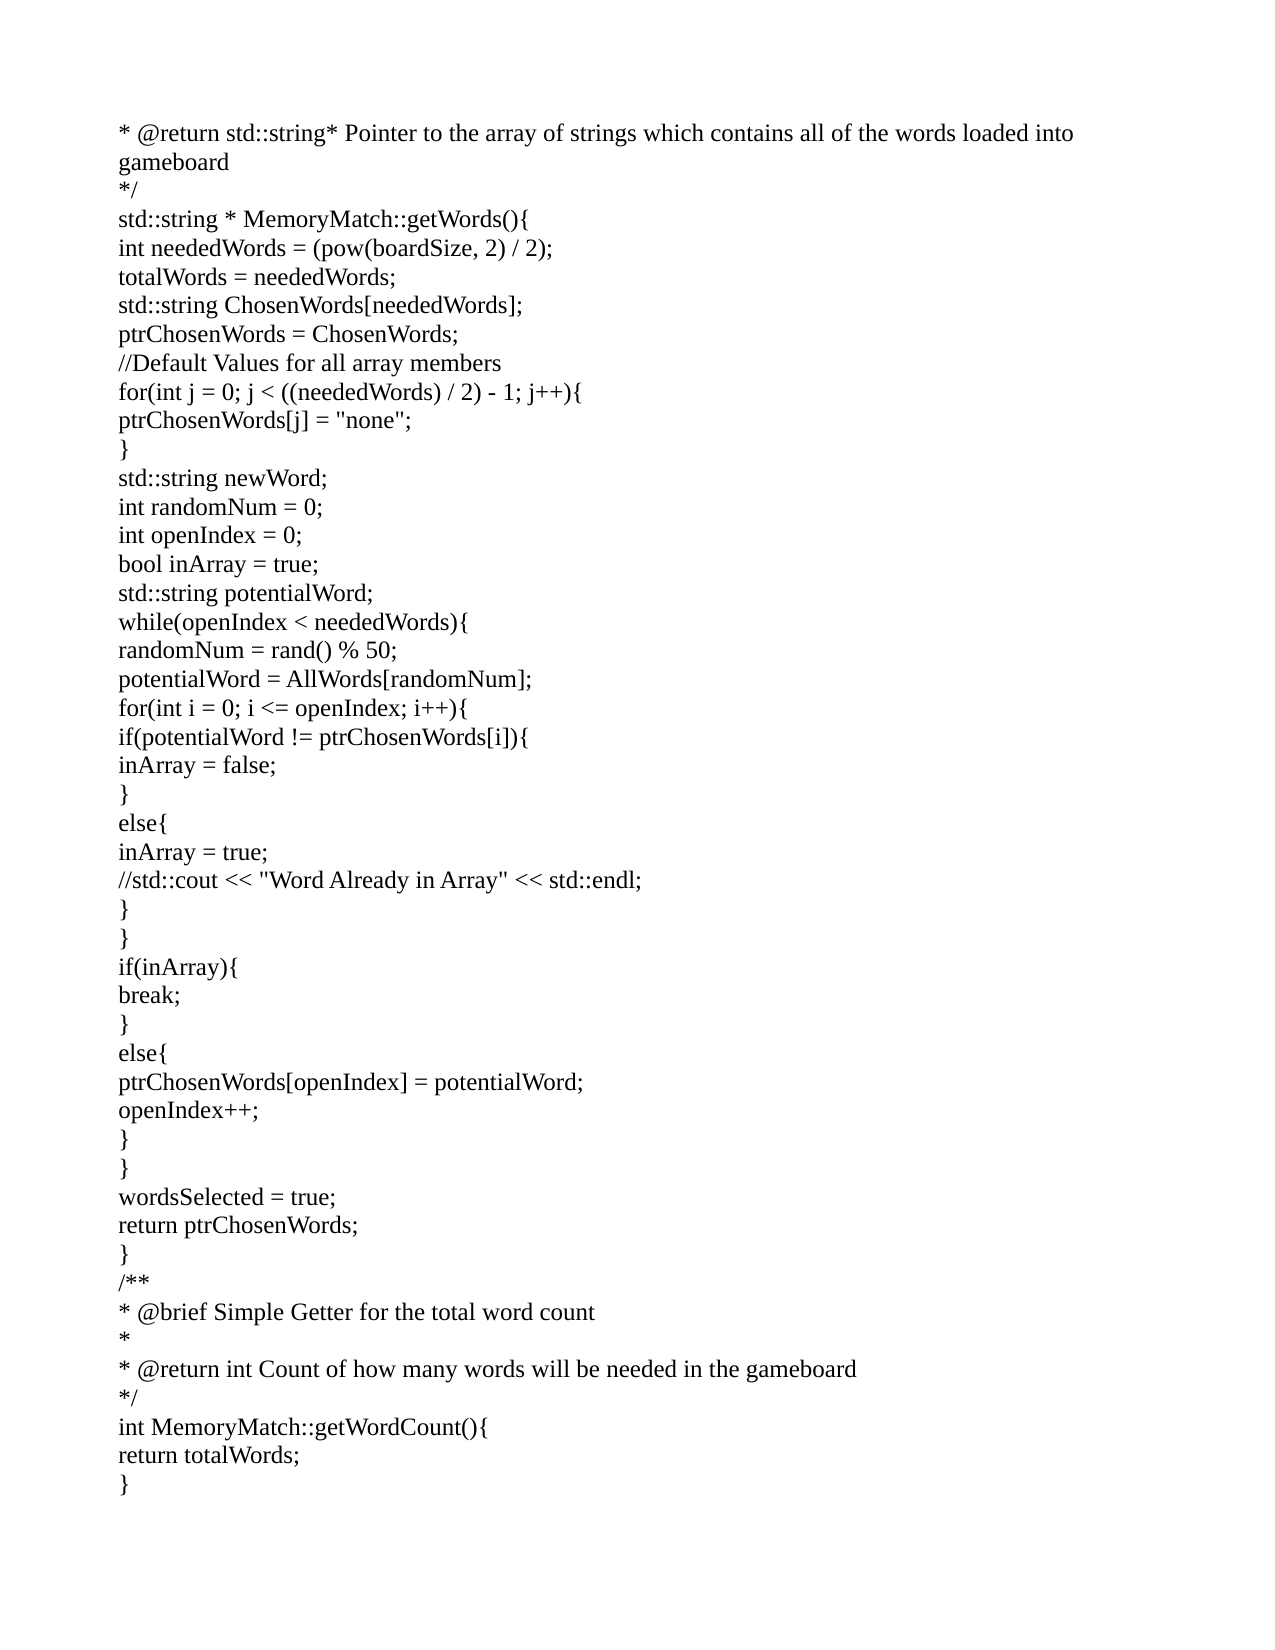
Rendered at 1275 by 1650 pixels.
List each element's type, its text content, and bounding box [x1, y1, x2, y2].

text } [118, 894, 1157, 923]
text else{ [118, 1038, 1157, 1067]
text std::string potentialWord; [118, 578, 1157, 607]
text for(int i = 0; i <= openIndex; i++){ [118, 693, 1157, 722]
text } [118, 923, 1157, 952]
text } [118, 1469, 1157, 1498]
text break; [118, 981, 1157, 1009]
text inArray = false; [118, 751, 1157, 779]
text } [118, 1153, 1157, 1182]
text return totalWords; [118, 1441, 1157, 1469]
text return ptrChosenWords; [118, 1211, 1157, 1239]
text * @return std::string* Pointer to the array of strings which contains all of the words loaded into gameboard [118, 118, 1157, 176]
text */ [118, 176, 1157, 204]
text std::string ChosenWords[neededWords]; [118, 291, 1157, 319]
text randomNum = rand() % 50; [118, 636, 1157, 664]
text std::string * MemoryMatch::getWords(){ [118, 204, 1157, 233]
text } [118, 1009, 1157, 1038]
text } [118, 1124, 1157, 1153]
text std::string newWord; [118, 463, 1157, 492]
text if(inArray){ [118, 952, 1157, 981]
text } [118, 434, 1157, 463]
text bool inArray = true; [118, 549, 1157, 578]
text ptrChosenWords[openIndex] = potentialWord; [118, 1067, 1157, 1096]
text * [118, 1326, 1157, 1354]
text //Default Values for all array members [118, 348, 1157, 377]
text * @brief Simple Getter for the total word count [118, 1297, 1157, 1326]
text for(int j = 0; j < ((neededWords) / 2) - 1; j++){ [118, 377, 1157, 406]
text totalWords = neededWords; [118, 262, 1157, 291]
text int openIndex = 0; [118, 521, 1157, 549]
text wordsSelected = true; [118, 1182, 1157, 1211]
text ptrChosenWords = ChosenWords; [118, 319, 1157, 348]
text ptrChosenWords[j] = "none"; [118, 406, 1157, 434]
text /** [118, 1268, 1157, 1297]
text * @return int Count of how many words will be needed in the gameboard [118, 1354, 1157, 1383]
text openIndex++; [118, 1096, 1157, 1124]
text if(potentialWord != ptrChosenWords[i]){ [118, 722, 1157, 751]
text //std::cout << "Word Already in Array" << std::endl; [118, 866, 1157, 894]
text inArray = true; [118, 837, 1157, 866]
text while(openIndex < neededWords){ [118, 607, 1157, 636]
text else{ [118, 808, 1157, 837]
text } [118, 1239, 1157, 1268]
text */ [118, 1383, 1157, 1412]
text int randomNum = 0; [118, 492, 1157, 521]
text int neededWords = (pow(boardSize, 2) / 2); [118, 233, 1157, 262]
text potentialWord = AllWords[randomNum]; [118, 664, 1157, 693]
text } [118, 779, 1157, 808]
text int MemoryMatch::getWordCount(){ [118, 1412, 1157, 1441]
